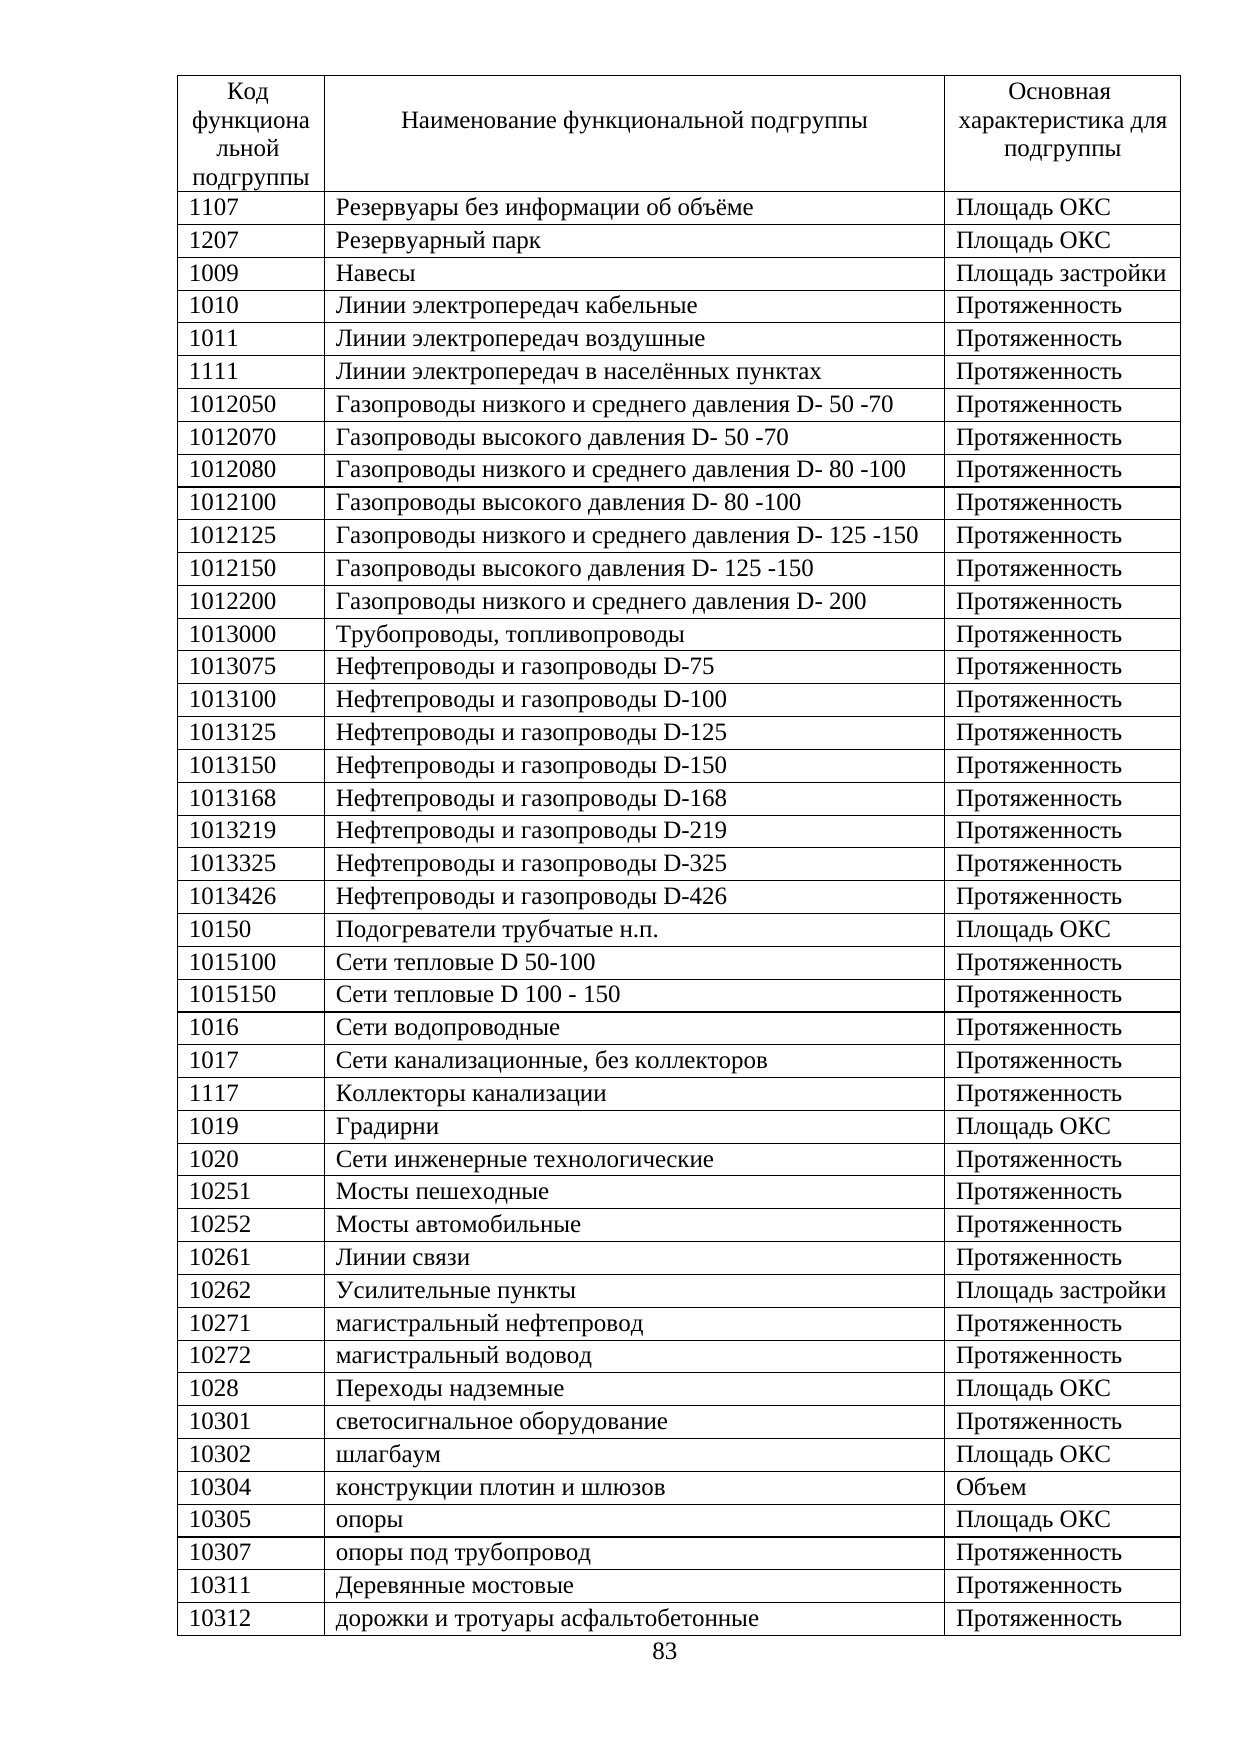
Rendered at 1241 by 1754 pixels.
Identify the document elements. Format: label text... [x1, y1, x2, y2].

table_cell Мосты пешеходные [325, 1176, 944, 1208]
table_cell Нефтепроводы и газопроводы D-100 [325, 684, 944, 716]
table_cell Газопроводы низкого и среднего давления D- 125 -150 [325, 520, 944, 552]
table_cell Площадь застройки [945, 1275, 1180, 1307]
table_cell 1117 [178, 1078, 324, 1110]
table_cell Деревянные мостовые [325, 1570, 944, 1602]
table_cell Протяженность [945, 422, 1180, 453]
table_cell 10305 [178, 1505, 324, 1536]
table_cell Протяженность [945, 947, 1180, 978]
table_cell 1012080 [178, 455, 324, 486]
table_cell Протяженность [945, 1045, 1180, 1077]
table_cell 10150 [178, 914, 324, 946]
table_cell конструкции плотин и шлюзов [325, 1472, 944, 1503]
table_cell Переходы надземные [325, 1373, 944, 1405]
table_cell Газопроводы высокого давления D- 125 -150 [325, 553, 944, 585]
table_cell Трубопроводы, топливопроводы [325, 619, 944, 650]
table_cell Протяженность [945, 455, 1180, 486]
table_cell Линии связи [325, 1242, 944, 1274]
table_cell Протяженность [945, 619, 1180, 650]
table_cell 1016 [178, 1013, 324, 1044]
table_header Наименование функциональной подгруппы [325, 76, 944, 191]
table_cell Протяженность [945, 1242, 1180, 1274]
table_cell 1013426 [178, 881, 324, 913]
table_cell магистральный нефтепровод [325, 1308, 944, 1339]
table_cell опоры под трубопровод [325, 1538, 944, 1569]
table_cell 10251 [178, 1176, 324, 1208]
table_cell 1009 [178, 258, 324, 289]
table_cell Нефтепроводы и газопроводы D-219 [325, 816, 944, 847]
table_cell Протяженность [945, 356, 1180, 388]
table_cell Линии электропередач воздушные [325, 323, 944, 355]
table_cell Сети канализационные, без коллекторов [325, 1045, 944, 1077]
table_cell 10301 [178, 1406, 324, 1438]
table_cell Сети инженерные технологические [325, 1144, 944, 1175]
table_cell Нефтепроводы и газопроводы D-325 [325, 848, 944, 880]
table_cell Протяженность [945, 1603, 1180, 1635]
table_cell Газопроводы низкого и среднего давления D- 50 -70 [325, 389, 944, 421]
table_cell Площадь ОКС [945, 1111, 1180, 1143]
table_cell 1012070 [178, 422, 324, 453]
table_cell Протяженность [945, 651, 1180, 683]
table_cell Протяженность [945, 488, 1180, 519]
table_cell 1013219 [178, 816, 324, 847]
table_cell Нефтепроводы и газопроводы D-426 [325, 881, 944, 913]
table_cell 1111 [178, 356, 324, 388]
table_cell Протяженность [945, 816, 1180, 847]
table_cell Мосты автомобильные [325, 1209, 944, 1241]
table_cell 1012125 [178, 520, 324, 552]
table_cell Газопроводы высокого давления D- 80 -100 [325, 488, 944, 519]
table_cell 1010 [178, 291, 324, 322]
table_cell Протяженность [945, 980, 1180, 1011]
table_cell Протяженность [945, 1209, 1180, 1241]
table_cell 10271 [178, 1308, 324, 1339]
table_cell 10307 [178, 1538, 324, 1569]
table_cell Нефтепроводы и газопроводы D-168 [325, 783, 944, 814]
table_cell 1013125 [178, 717, 324, 749]
table_cell Протяженность [945, 750, 1180, 782]
table_header Основная характеристика для подгруппы [945, 76, 1180, 191]
table_cell Протяженность [945, 1570, 1180, 1602]
table_cell Газопроводы низкого и среднего давления D- 80 -100 [325, 455, 944, 486]
table_cell 1015100 [178, 947, 324, 978]
table_cell Подогреватели трубчатые н.п. [325, 914, 944, 946]
table_cell Площадь ОКС [945, 914, 1180, 946]
table_cell 1107 [178, 192, 324, 224]
table_cell 1017 [178, 1045, 324, 1077]
table_cell светосигнальное оборудование [325, 1406, 944, 1438]
table_cell 1011 [178, 323, 324, 355]
table_cell Резервуарный парк [325, 225, 944, 257]
table_cell 1013150 [178, 750, 324, 782]
table_cell 10312 [178, 1603, 324, 1635]
table_cell Газопроводы высокого давления D- 50 -70 [325, 422, 944, 453]
table_cell Протяженность [945, 1078, 1180, 1110]
table_cell опоры [325, 1505, 944, 1536]
table_cell Протяженность [945, 684, 1180, 716]
table_cell 1207 [178, 225, 324, 257]
table_cell 1013000 [178, 619, 324, 650]
table_cell Площадь ОКС [945, 225, 1180, 257]
table_cell Протяженность [945, 881, 1180, 913]
table_cell Площадь ОКС [945, 1373, 1180, 1405]
table_cell 10252 [178, 1209, 324, 1241]
table_cell Протяженность [945, 1013, 1180, 1044]
table_cell Протяженность [945, 1144, 1180, 1175]
table_cell Нефтепроводы и газопроводы D-75 [325, 651, 944, 683]
table_cell Сети тепловые D 100 - 150 [325, 980, 944, 1011]
table_cell Протяженность [945, 389, 1180, 421]
table_cell 1028 [178, 1373, 324, 1405]
table_cell Площадь ОКС [945, 192, 1180, 224]
table_cell Протяженность [945, 1538, 1180, 1569]
table_cell 1013100 [178, 684, 324, 716]
table_cell Протяженность [945, 586, 1180, 618]
table_cell Площадь ОКС [945, 1505, 1180, 1536]
table_cell Протяженность [945, 291, 1180, 322]
table_cell Протяженность [945, 1176, 1180, 1208]
table_header Код функциональной подгруппы [178, 76, 324, 191]
table_cell магистральный водовод [325, 1341, 944, 1372]
table_cell 1013168 [178, 783, 324, 814]
table_cell Газопроводы низкого и среднего давления D- 200 [325, 586, 944, 618]
table_cell 10261 [178, 1242, 324, 1274]
table_cell Площадь ОКС [945, 1439, 1180, 1471]
table_cell Коллекторы канализации [325, 1078, 944, 1110]
table_cell Объем [945, 1472, 1180, 1503]
table_cell Линии электропередач кабельные [325, 291, 944, 322]
table_cell 10272 [178, 1341, 324, 1372]
table_cell 1012150 [178, 553, 324, 585]
table_cell Протяженность [945, 717, 1180, 749]
table_cell 1015150 [178, 980, 324, 1011]
table_cell 10304 [178, 1472, 324, 1503]
table_cell Протяженность [945, 520, 1180, 552]
table_cell 1012100 [178, 488, 324, 519]
table_cell 1012200 [178, 586, 324, 618]
table_cell Линии электропередач в населённых пунктах [325, 356, 944, 388]
table_cell Сети водопроводные [325, 1013, 944, 1044]
table_cell Протяженность [945, 783, 1180, 814]
table_cell 1019 [178, 1111, 324, 1143]
table_cell Протяженность [945, 1406, 1180, 1438]
table_cell Протяженность [945, 553, 1180, 585]
table_cell Сети тепловые D 50-100 [325, 947, 944, 978]
table_cell Протяженность [945, 848, 1180, 880]
table_cell 1013325 [178, 848, 324, 880]
table_cell Навесы [325, 258, 944, 289]
table_cell Протяженность [945, 1341, 1180, 1372]
table_cell 10302 [178, 1439, 324, 1471]
table_cell 1013075 [178, 651, 324, 683]
table_cell 10311 [178, 1570, 324, 1602]
table_cell Градирни [325, 1111, 944, 1143]
table_cell Протяженность [945, 1308, 1180, 1339]
table_cell 1020 [178, 1144, 324, 1175]
table_cell 10262 [178, 1275, 324, 1307]
table_cell 1012050 [178, 389, 324, 421]
table_cell шлагбаум [325, 1439, 944, 1471]
table_cell Резервуары без информации об объёме [325, 192, 944, 224]
table_cell Площадь застройки [945, 258, 1180, 289]
table_cell Протяженность [945, 323, 1180, 355]
table_cell дорожки и тротуары асфальтобетонные [325, 1603, 944, 1635]
table_cell Нефтепроводы и газопроводы D-150 [325, 750, 944, 782]
table_cell Нефтепроводы и газопроводы D-125 [325, 717, 944, 749]
table_cell Усилительные пункты [325, 1275, 944, 1307]
